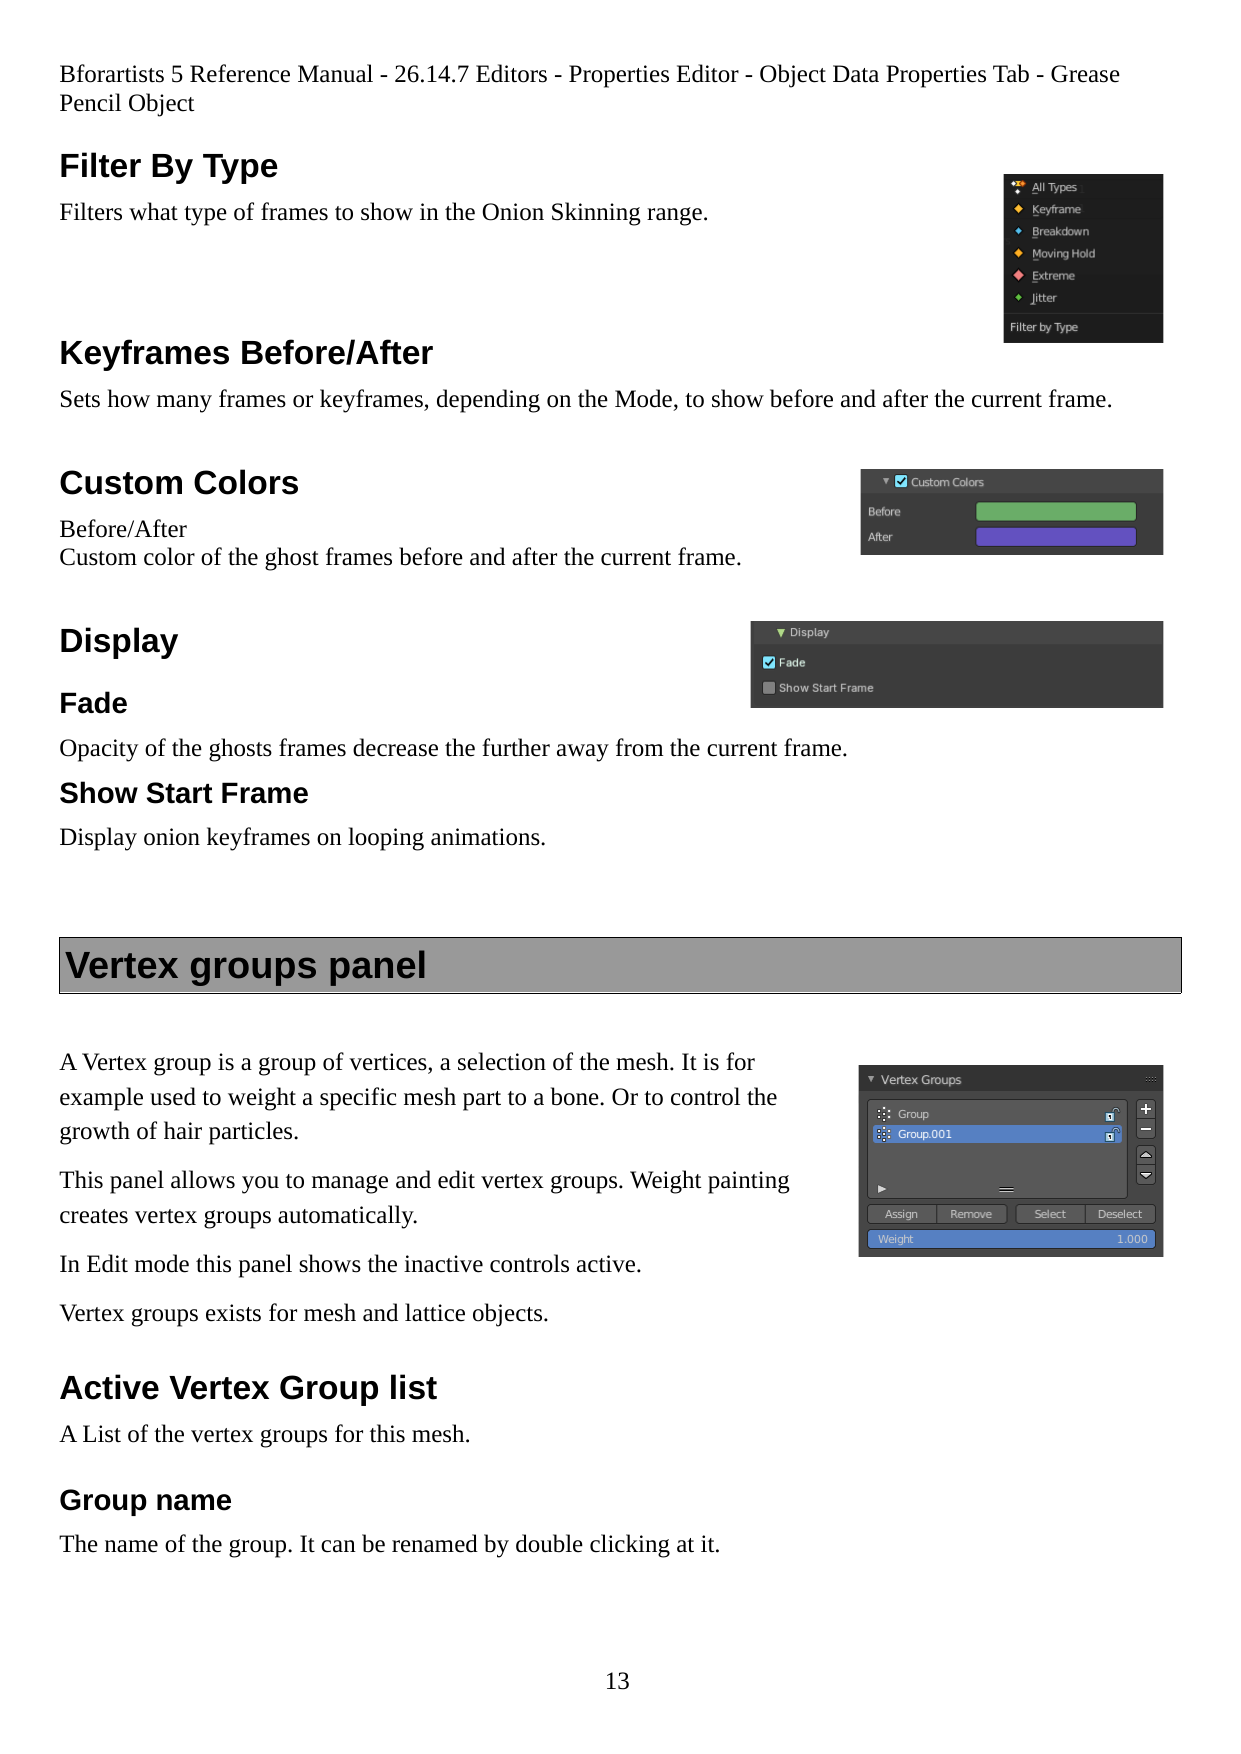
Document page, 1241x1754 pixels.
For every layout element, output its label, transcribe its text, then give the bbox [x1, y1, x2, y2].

subtitle Group name [59, 1483, 1181, 1516]
text [1164, 514, 1181, 542]
text The name of the group. It can be renamed by double clicking at it. [59, 1529, 1181, 1558]
text Display onion keyframes on looping animations. [59, 822, 1181, 851]
text In Edit mode this panel shows the inactive controls active. [59, 1249, 1181, 1278]
picture [860, 469, 1164, 555]
text Vertex groups exists for mesh and lattice objects. [59, 1298, 1181, 1327]
text Opacity of the ghosts frames decrease the further away from the current frame. [59, 733, 1181, 761]
table_header Vertex groups panel [60, 938, 1181, 992]
subtitle Display [59, 621, 750, 659]
text Filters what type of frames to show in the Onion Skinning range. [59, 197, 1003, 226]
text Before/After [59, 514, 860, 542]
picture [1003, 174, 1164, 343]
text This panel allows you to manage and edit vertex groups. Weight painting creates vertex groups automatically. [59, 1165, 858, 1229]
text A List of the vertex groups for this mesh. [59, 1419, 1181, 1448]
subtitle [1164, 621, 1181, 659]
subtitle Active Vertex Group list [59, 1368, 1181, 1407]
text Sets how many frames or keyframes, depending on the Mode, to show before and after the current frame. [59, 384, 1181, 413]
picture [858, 1065, 1164, 1257]
subtitle Fade [59, 686, 1181, 720]
subtitle Custom Colors [59, 462, 1181, 501]
subtitle Keyframes Before/After [59, 333, 1181, 372]
text Custom color of the ghost frames before and after the current frame. [59, 542, 1181, 571]
subtitle Filter By Type [59, 146, 1181, 185]
text A Vertex group is a group of vertices, a selection of the mesh. It is for example used to weight a specific mesh part to a bone. Or to control the growth of hair particles. [59, 1047, 1181, 1145]
picture [750, 621, 1164, 708]
subtitle Show Start Frame [59, 776, 1181, 810]
